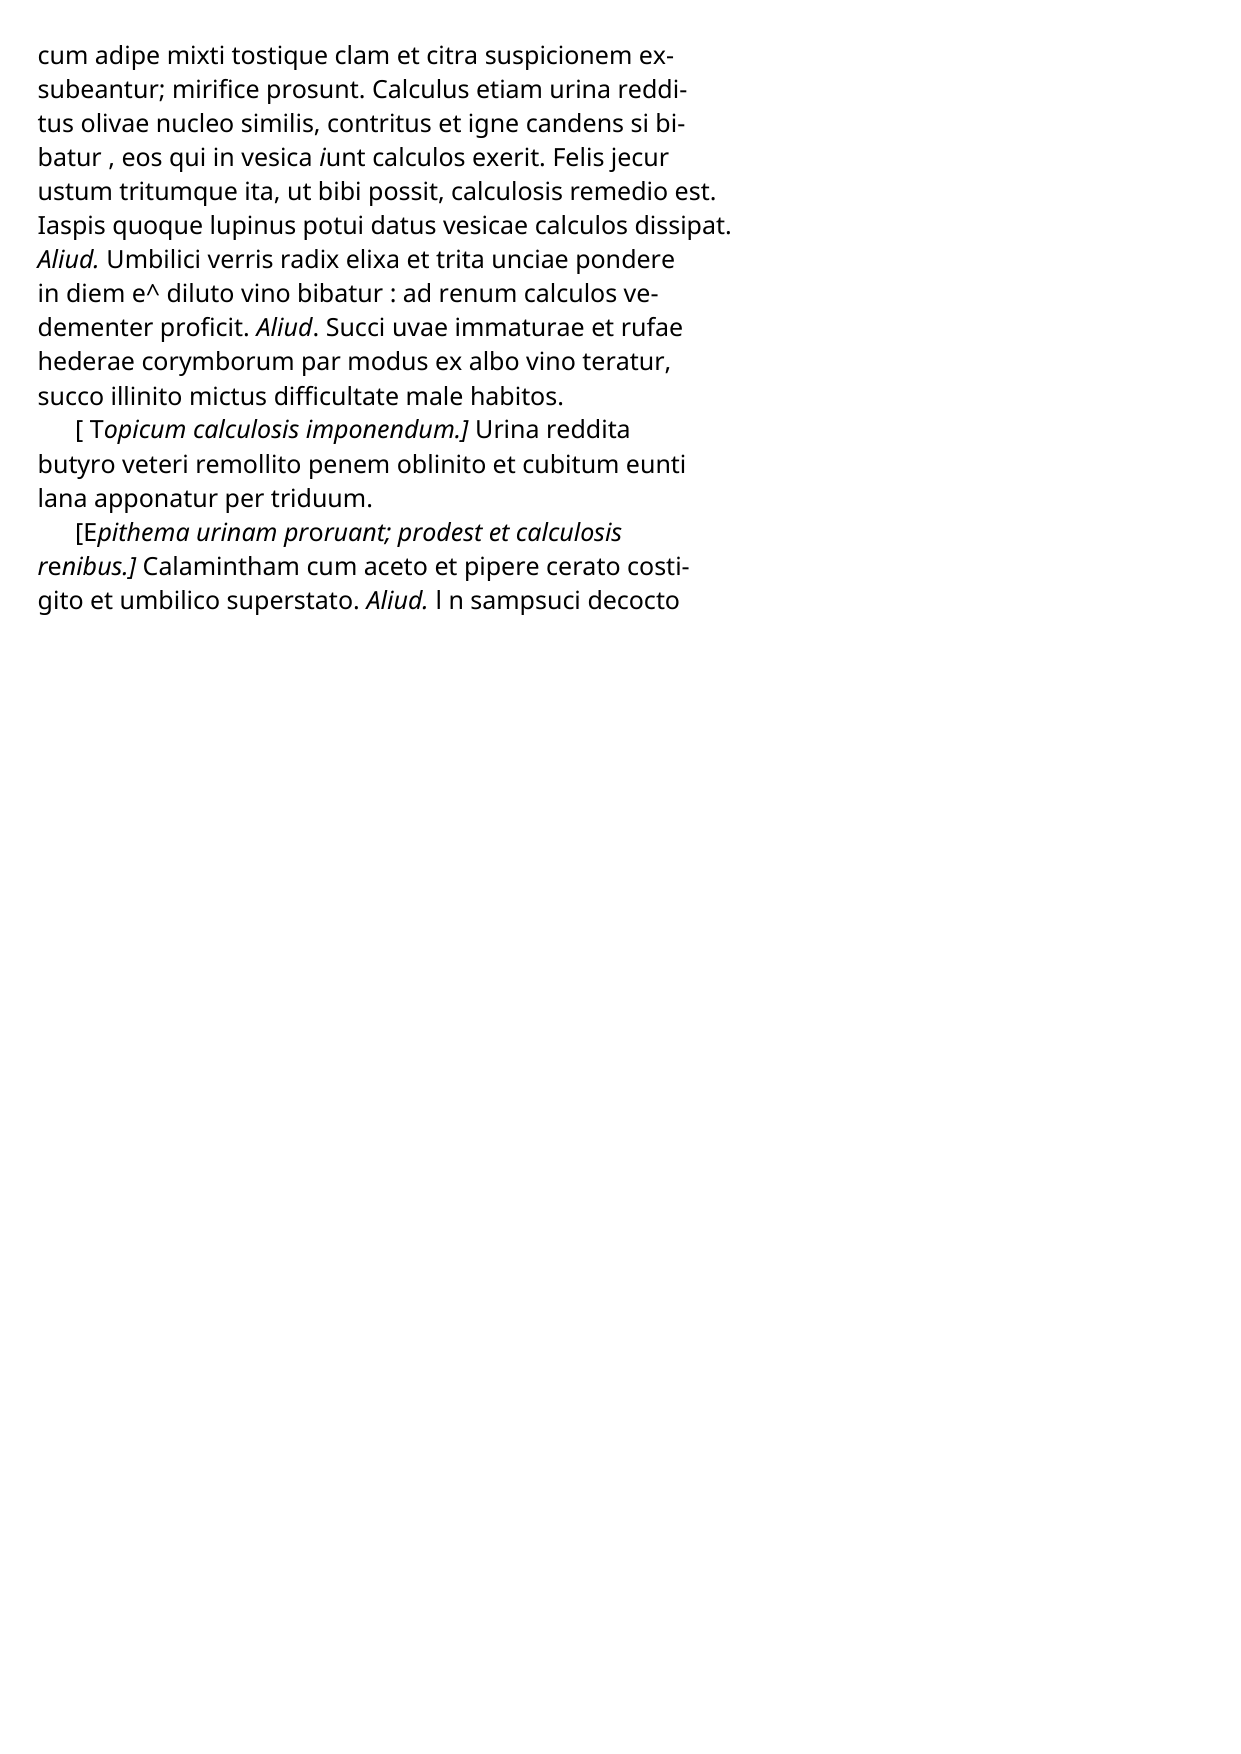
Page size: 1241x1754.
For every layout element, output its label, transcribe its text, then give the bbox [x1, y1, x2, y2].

text cum adipe mixti tostique clam et citra suspicionem ex- subeantur; mirifice prosunt. Calculus etiam urina reddi- tus olivae nucleo similis, contritus et igne candens si bi- batur , eos qui in vesica iunt calculos exerit. Felis jecur ustum tritumque ita, ut bibi possit, calculosis remedio est. Iaspis quoque lupinus potui datus vesicae calculos dissipat. Aliud. Umbilici verris radix elixa et trita unciae pondere in diem e^ diluto vino bibatur : ad renum calculos ve- dementer proficit. Aliud. Succi uvae immaturae et rufae hederae corymborum par modus ex albo vino teratur, succo illinito mictus difficultate male habitos. [37, 37, 1203, 412]
text [Epithema urinam proruant; prodest et calculosis renibus.] Calamintham cum aceto et pipere cerato costi- gito et umbilico superstato. Aliud. l n sampsuci decocto [37, 514, 1203, 617]
text [ Topicum calculosis imponendum.] Urina reddita butyro veteri remollito penem oblinito et cubitum eunti lana apponatur per triduum. [37, 412, 1203, 514]
